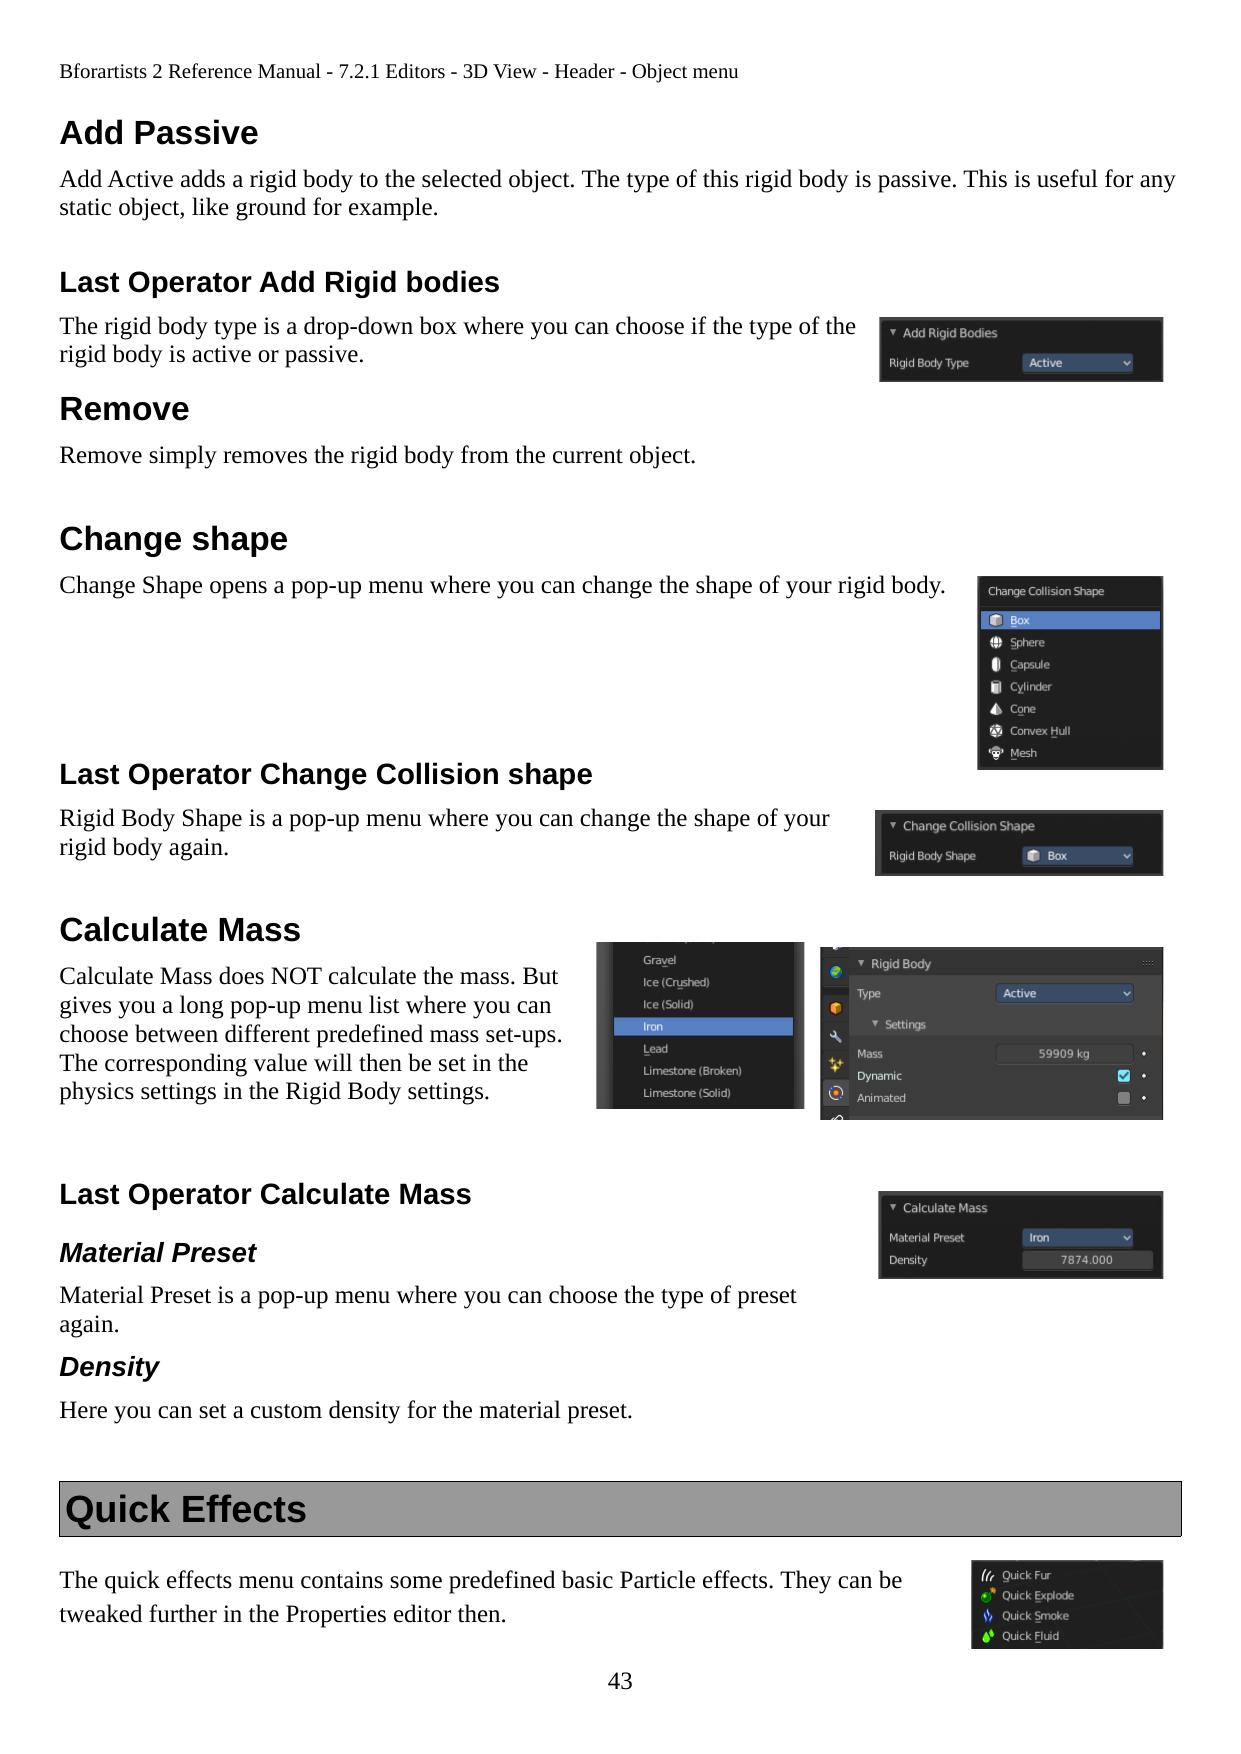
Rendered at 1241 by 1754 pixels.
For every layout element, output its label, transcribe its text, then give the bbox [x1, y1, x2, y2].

text static object, like ground for example. [59, 192, 1181, 221]
picture [596, 942, 805, 1109]
text Remove simply removes the rigid body from the current object. [59, 440, 1181, 469]
text The rigid body type is a drop-down box where you can choose if the type of the rigid body is active or passive. [59, 311, 1181, 368]
picture [820, 947, 1164, 1120]
picture [971, 1560, 1164, 1649]
text Change Shape opens a pop-up menu where you can change the shape of your rigid body. [59, 570, 1181, 598]
subtitle Last Operator Calculate Mass [59, 1177, 1181, 1211]
picture [875, 810, 1164, 876]
subtitle Change shape [59, 519, 1181, 557]
subtitle [1164, 1236, 1181, 1268]
subtitle Add Passive [59, 113, 1181, 151]
subtitle Last Operator Change Collision shape [59, 757, 1181, 791]
subtitle Calculate Mass [59, 910, 1181, 949]
text Calculate Mass does NOT calculate the mass. But gives you a long pop-up menu list where you can choose between different predefined mass set-ups. The corresponding value will then be set in the physics settings in the Rigid Body settings. [59, 961, 596, 1105]
subtitle Material Preset [59, 1236, 878, 1268]
text Here you can set a custom density for the material preset. [59, 1395, 1181, 1423]
picture [878, 1191, 1164, 1279]
text Rigid Body Shape is a pop-up menu where you can change the shape of your rigid body again. [59, 803, 1181, 861]
text The quick effects menu contains some predefined basic Particle effects. They can be tweaked further in the Properties editor then. [59, 1565, 971, 1628]
text Material Preset is a pop-up menu where you can choose the type of preset again. [59, 1280, 1181, 1338]
text Add Active adds a rigid body to the selected object. The type of this rigid body is passive. This is useful for any [59, 164, 1181, 192]
picture [879, 317, 1164, 382]
table_header Quick Effects [60, 1482, 1181, 1536]
subtitle Last Operator Add Rigid bodies [59, 264, 1181, 298]
subtitle Remove [59, 389, 1181, 428]
subtitle Density [59, 1350, 1181, 1382]
picture [977, 576, 1164, 770]
